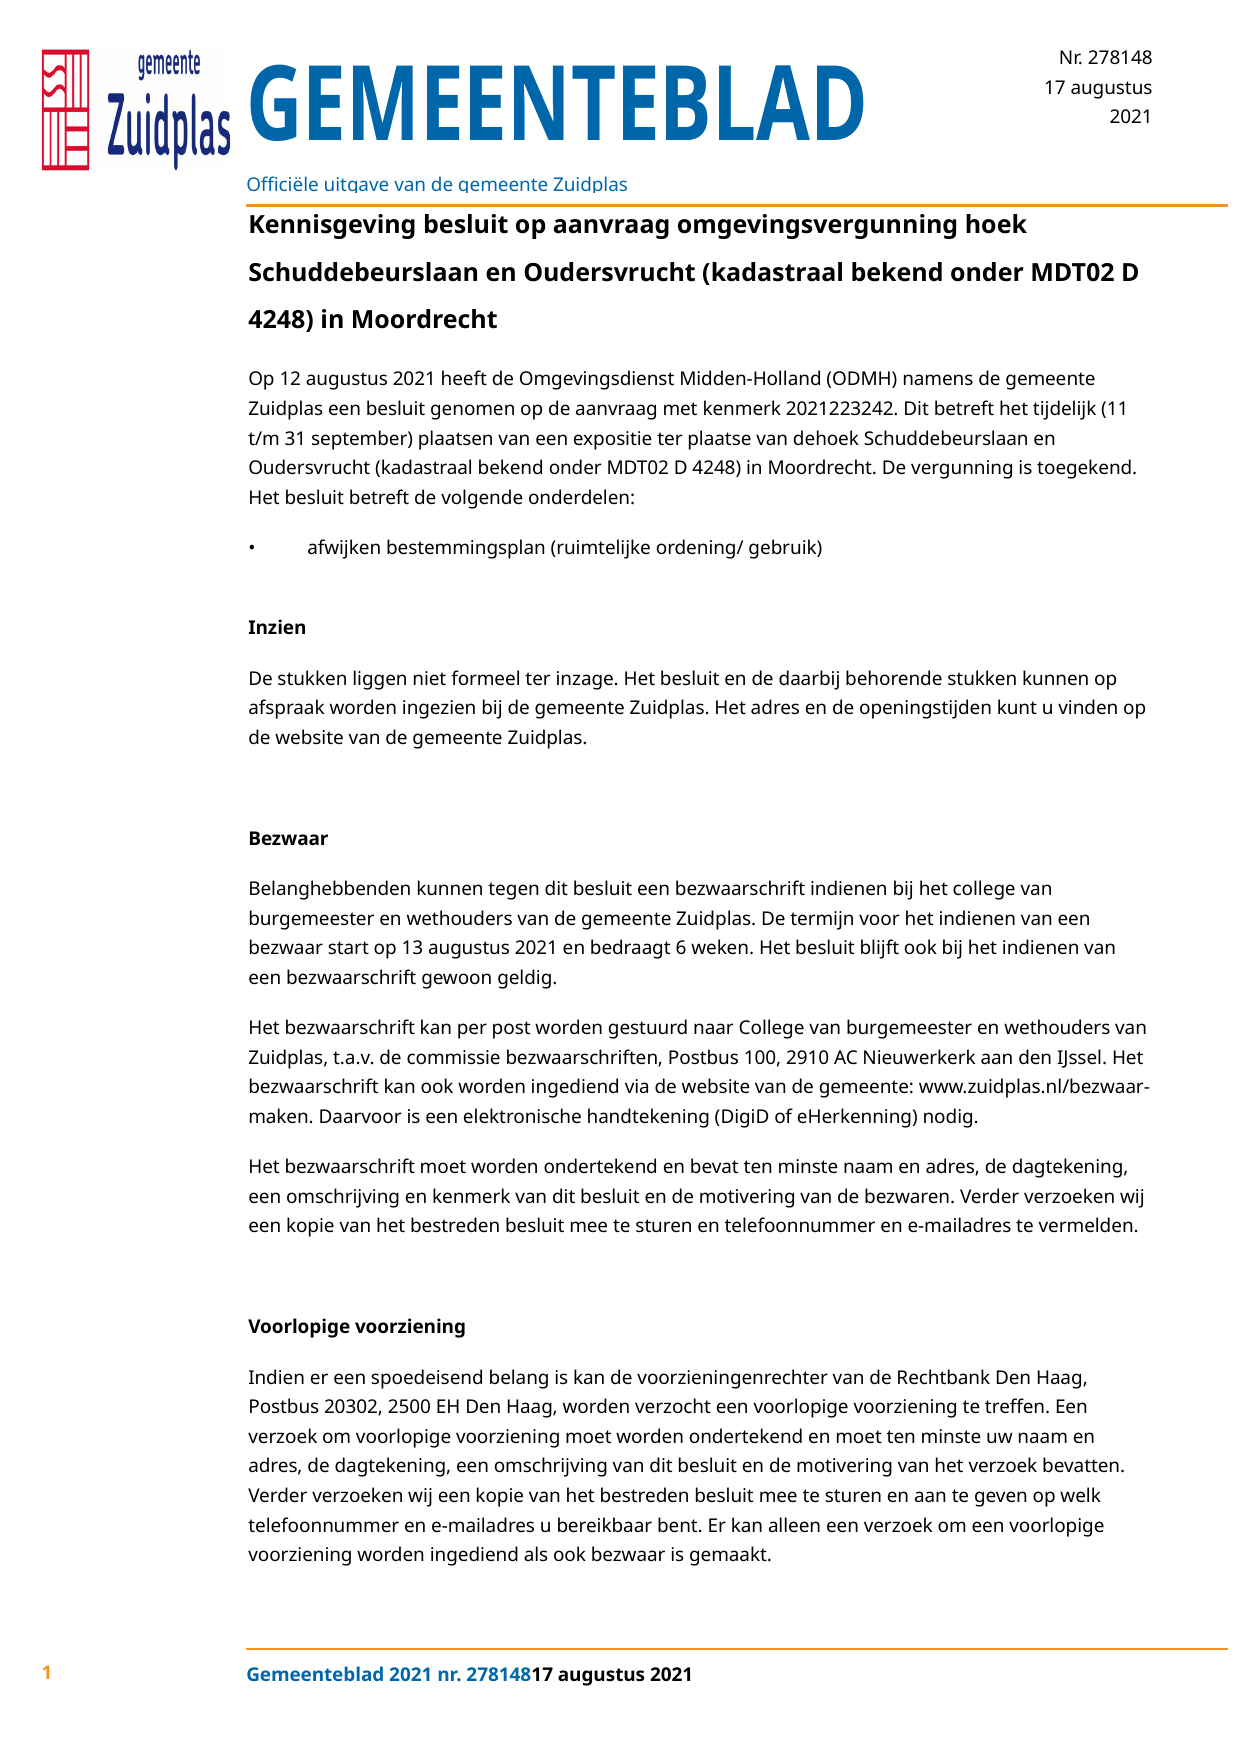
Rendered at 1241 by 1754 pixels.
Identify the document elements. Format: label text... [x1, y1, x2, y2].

text Het bezwaarschrift moet worden ondertekend en bevat ten minste naam en adres, de dagtekening, een omschrijving en kenmerk van dit besluit en de motivering van de bezwaren. Verder verzoeken wij een kopie van het bestreden besluit mee te sturen en telefoonnummer en e-mailadres te vermelden. [248, 1153, 1152, 1238]
text Kennisgeving besluit op aanvraag omgevingsvergunning hoek Schuddebeurslaan en Oudersvrucht (kadastraal bekend onder MDT02 D 4248) in Moordrecht [248, 207, 1152, 336]
text Indien er een spoedeisend belang is kan de voorzieningenrechter van de Rechtbank Den Haag, Postbus 20302, 2500 EH Den Haag, worden verzocht een voorlopige voorziening te treffen. Een verzoek om voorlopige voorziening moet worden ondertekend en moet ten minste uw naam en adres, de dagtekening, een omschrijving van dit besluit en de motivering van het verzoek bevatten. Verder verzoeken wij een kopie van het bestreden besluit mee te sturen en aan te geven op welk telefoonnummer en e-mailadres u bereikbaar bent. Er kan alleen een verzoek om een voorlopige voorziening worden ingediend als ook bezwaar is gemaakt. [248, 1364, 1152, 1567]
text De stukken liggen niet formeel ter inzage. Het besluit en de daarbij behorende stukken kunnen op afspraak worden ingezien bij de gemeente Zuidplas. Het adres en de openingstijden kunt u vinden op de website van de gemeente Zuidplas. [248, 665, 1152, 749]
list afwijken bestemmingsplan (ruimtelijke ordening/ gebruik) [248, 534, 1152, 560]
picture [41, 47, 231, 172]
text Voorlopige voorziening [248, 1313, 1152, 1339]
text Bezwaar [248, 825, 1152, 850]
text Belanghebbenden kunnen tegen dit besluit een bezwaarschrift indienen bij het college van burgemeester en wethouders van de gemeente Zuidplas. De termijn voor het indienen van een bezwaar start op 13 augustus 2021 en bedraagt 6 weken. Het besluit blijft ook bij het indienen van een bezwaarschrift gewoon geldig. [248, 875, 1152, 989]
text Op 12 augustus 2021 heeft de Omgevingsdienst Midden-Holland (ODMH) namens de gemeente Zuidplas een besluit genomen op de aanvraag met kenmerk 2021223242. Dit betreft het tijdelijk (11 t/m 31 september) plaatsen van een expositie ter plaatse van dehoek Schuddebeurslaan en Oudersvrucht (kadastraal bekend onder MDT02 D 4248) in Moordrecht. De vergunning is toegekend. Het besluit betreft de volgende onderdelen: [248, 366, 1152, 509]
text Het bezwaarschrift kan per post worden gestuurd naar College van burgemeester en wethouders van Zuidplas, t.a.v. de commissie bezwaarschriften, Postbus 100, 2910 AC Nieuwerkerk aan den IJssel. Het bezwaarschrift kan ook worden ingediend via de website van de gemeente: www.zuidplas.nl/bezwaar-maken. Daarvoor is een elektronische handtekening (DigiD of eHerkenning) nodig. [248, 1014, 1152, 1129]
text Inzien [248, 614, 1152, 640]
